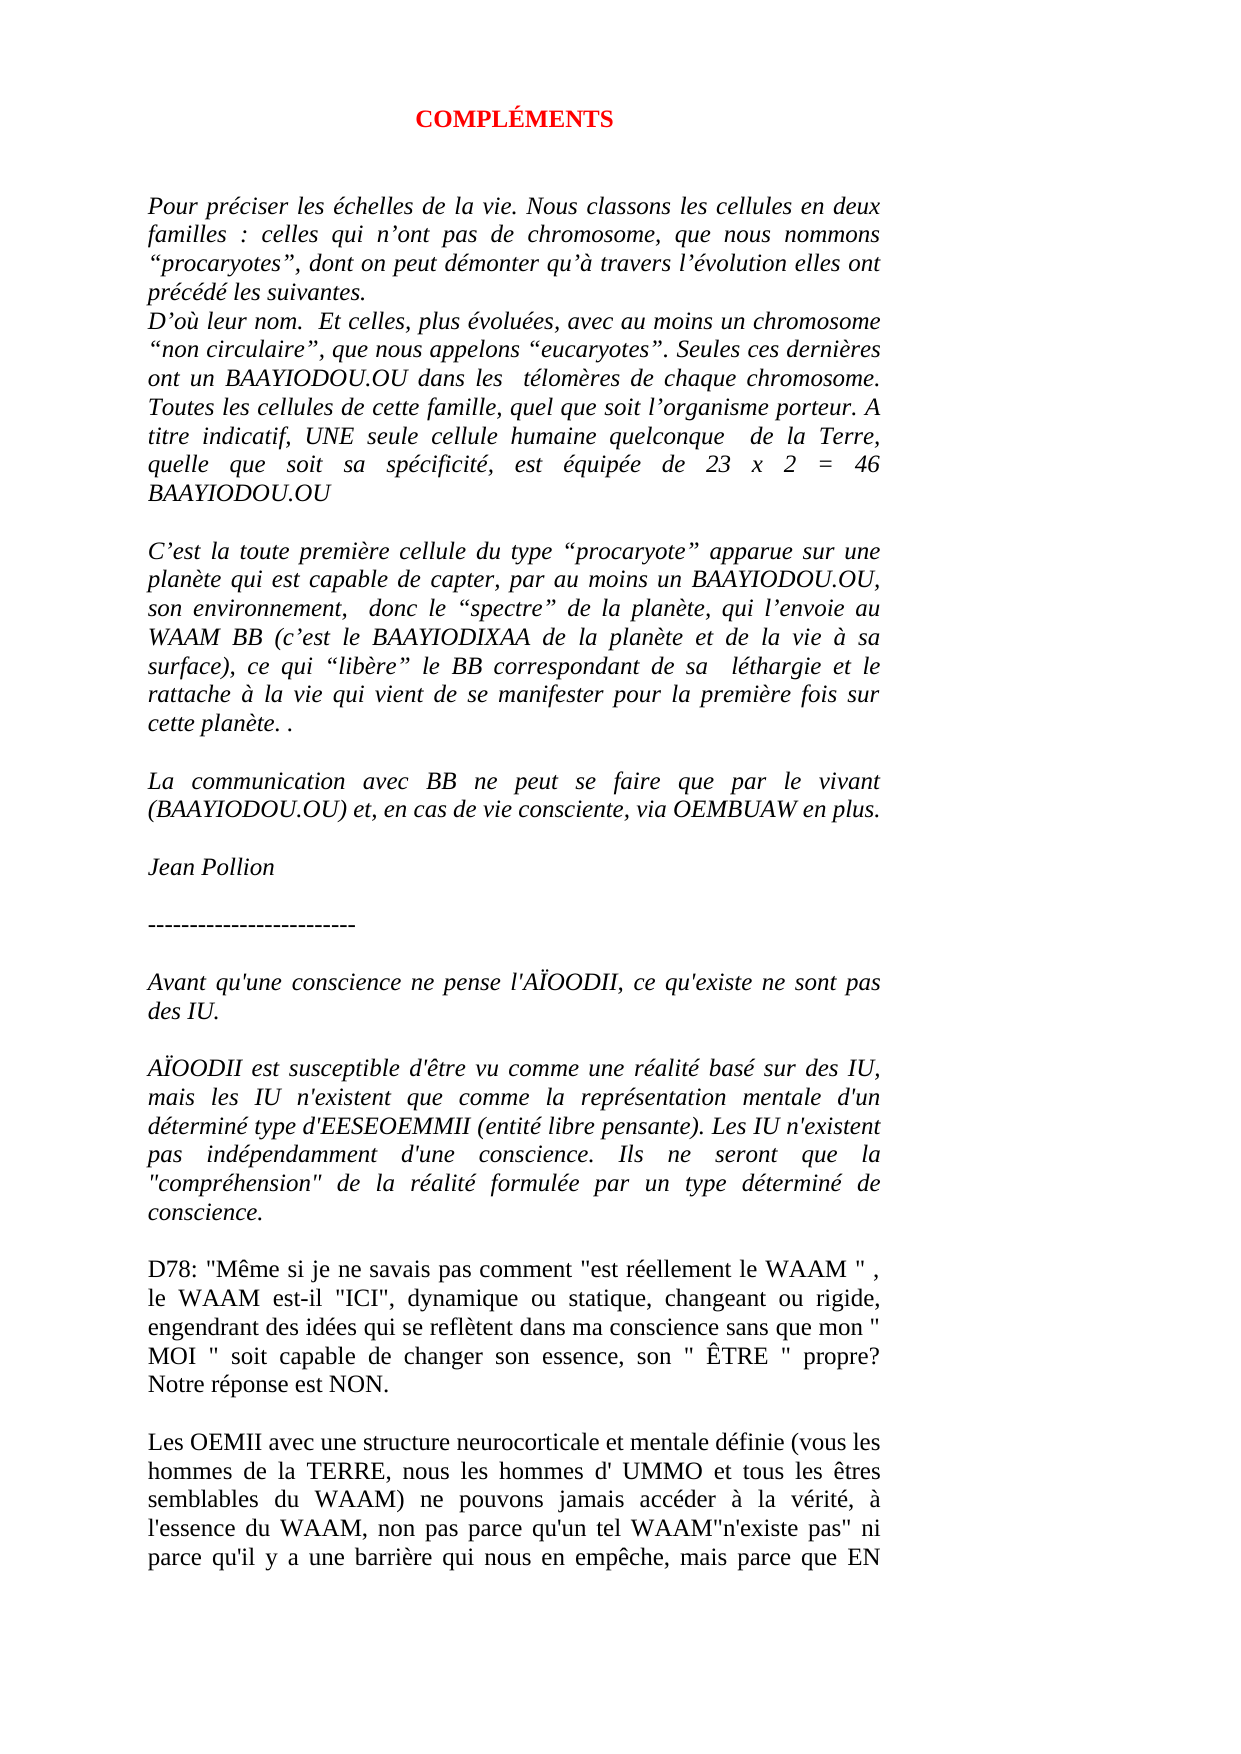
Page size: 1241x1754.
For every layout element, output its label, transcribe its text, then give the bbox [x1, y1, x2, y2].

text AÏOODII est susceptible d'être vu comme une réalité basé sur des IU, mais les IU n'existent que comme la représentation mentale d'un déterminé type d'EESEOEMMII (entité libre pensante). Les IU n'existent pas indépendamment d'une conscience. Ils ne seront que la "compréhension" de la réalité formulée par un type déterminé de conscience. [148, 1024, 881, 1254]
text La communication avec BB ne peut se faire que par le vivant (BAAYIODOU.OU) et, en cas de vie consciente, via OEMBUAW en plus. [148, 766, 881, 823]
text D78: "Même si je ne savais pas comment "est réellement le WAAM " , le WAAM est-il "ICI", dynamique ou statique, changeant ou rigide, engendrant des idées qui se reflètent dans ma conscience sans que mon " MOI " soit capable de changer son essence, son " ÊTRE " propre? Notre réponse est NON. [148, 1254, 881, 1398]
text D’où leur nom. Et celles, plus évoluées, avec au moins un chromosome “non circulaire”, que nous appelons “eucaryotes”. Seules ces dernières ont un BAAYIODOU.OU dans les télomères de chaque chromosome. Toutes les cellules de cette famille, quel que soit l’organisme porteur. A titre indicatif, UNE seule cellule humaine quelconque de la Terre, quelle que soit sa spécificité, est équipée de 23 x 2 = 46 BAAYIODOU.OU [148, 306, 881, 507]
text ------------------------- [148, 909, 881, 938]
text Jean Pollion [148, 852, 881, 881]
text COMPLÉMENTS [148, 104, 881, 133]
text Pour préciser les échelles de la vie. Nous classons les cellules en deux familles : celles qui n’ont pas de chromosome, que nous nommons “procaryotes”, dont on peut démonter qu’à travers l’évolution elles ont précédé les suivantes. [148, 191, 881, 306]
text C’est la toute première cellule du type “procaryote” apparue sur une planète qui est capable de capter, par au moins un BAAYIODOU.OU, son environnement, donc le “spectre” de la planète, qui l’envoie au WAAM BB (c’est le BAAYIODIXAA de la planète et de la vie à sa surface), ce qui “libère” le BB correspondant de sa léthargie et le rattache à la vie qui vient de se manifester pour la première fois sur cette planète. . [148, 536, 881, 737]
text Les OEMII avec une structure neurocorticale et mentale définie (vous les hommes de la TERRE, nous les hommes d' UMMO et tous les êtres semblables du WAAM) ne pouvons jamais accéder à la vérité, à l'essence du WAAM, non pas parce qu'un tel WAAM"n'existe pas" ni parce qu'il y a une barrière qui nous en empêche, mais parce que EN [148, 1427, 881, 1571]
text Avant qu'une conscience ne pense l'AÏOODII, ce qu'existe ne sont pas des IU. [148, 967, 881, 1024]
